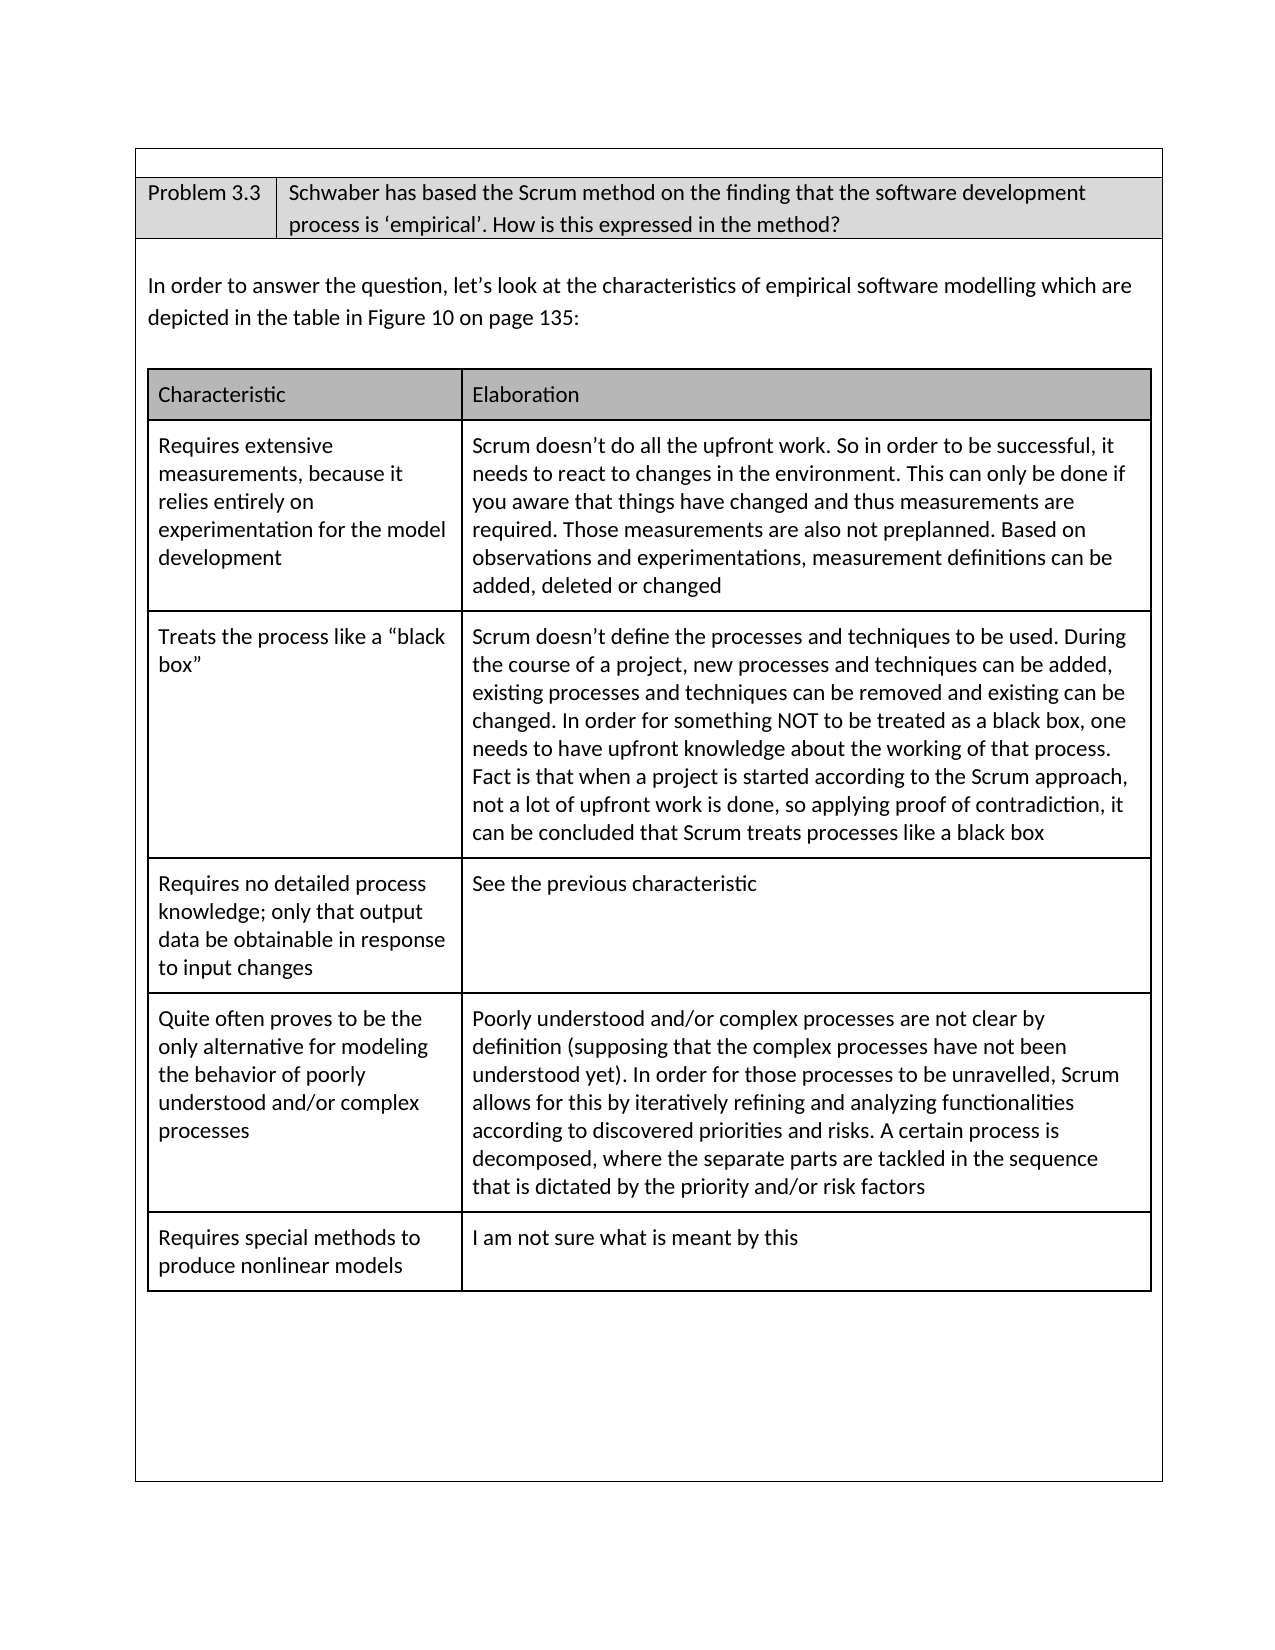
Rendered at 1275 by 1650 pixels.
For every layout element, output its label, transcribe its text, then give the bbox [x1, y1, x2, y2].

table_cell In order to answer the question, let’s look at the characteristics of empirical software modelling which are depicted in the table in Figure 10 on page 135: [136, 239, 1162, 1481]
table_cell Poorly understood and/or complex processes are not clear by definition (supposing that the complex processes have not been understood yet). In order for those processes to be unravelled, Scrum allows for this by iteratively refining and analyzing functionalities according to discovered priorities and risks. A certain process is decomposed, where the separate parts are tackled in the sequence that is dictated by the priority and/or risk factors [463, 994, 1150, 1211]
table_cell Problem 3.3 [136, 178, 276, 238]
table_cell Requires extensive measurements, because it relies entirely on experimentation for the model development [149, 421, 461, 610]
table_cell Treats the process like a “black box” [149, 612, 461, 857]
table_cell Quite often proves to be the only alternative for modeling the behavior of poorly understood and/or complex processes [149, 994, 461, 1211]
table_cell Scrum doesn’t do all the upfront work. So in order to be successful, it needs to react to changes in the environment. This can only be done if you aware that things have changed and thus measurements are required. Those measurements are also not preplanned. Based on observations and experimentations, measurement definitions can be added, deleted or changed [463, 421, 1150, 610]
table_cell Requires no detailed process knowledge; only that output data be obtainable in response to input changes [149, 859, 461, 992]
table_cell Requires special methods to produce nonlinear models [149, 1213, 461, 1290]
table_cell I am not sure what is meant by this [463, 1213, 1150, 1290]
table_header Characteristic [149, 370, 461, 419]
table_header Elaboration [463, 370, 1150, 419]
table_cell Schwaber has based the Scrum method on the finding that the software development process is ‘empirical’. How is this expressed in the method? [277, 178, 1162, 238]
table_cell Scrum doesn’t define the processes and techniques to be used. During the course of a project, new processes and techniques can be added, existing processes and techniques can be removed and existing can be changed. In order for something NOT to be treated as a black box, one needs to have upfront knowledge about the working of that process. Fact is that when a project is started according to the Scrum approach, not a lot of upfront work is done, so applying proof of contradiction, it can be concluded that Scrum treats processes like a black box [463, 612, 1150, 857]
table_cell See the previous characteristic [463, 859, 1150, 992]
